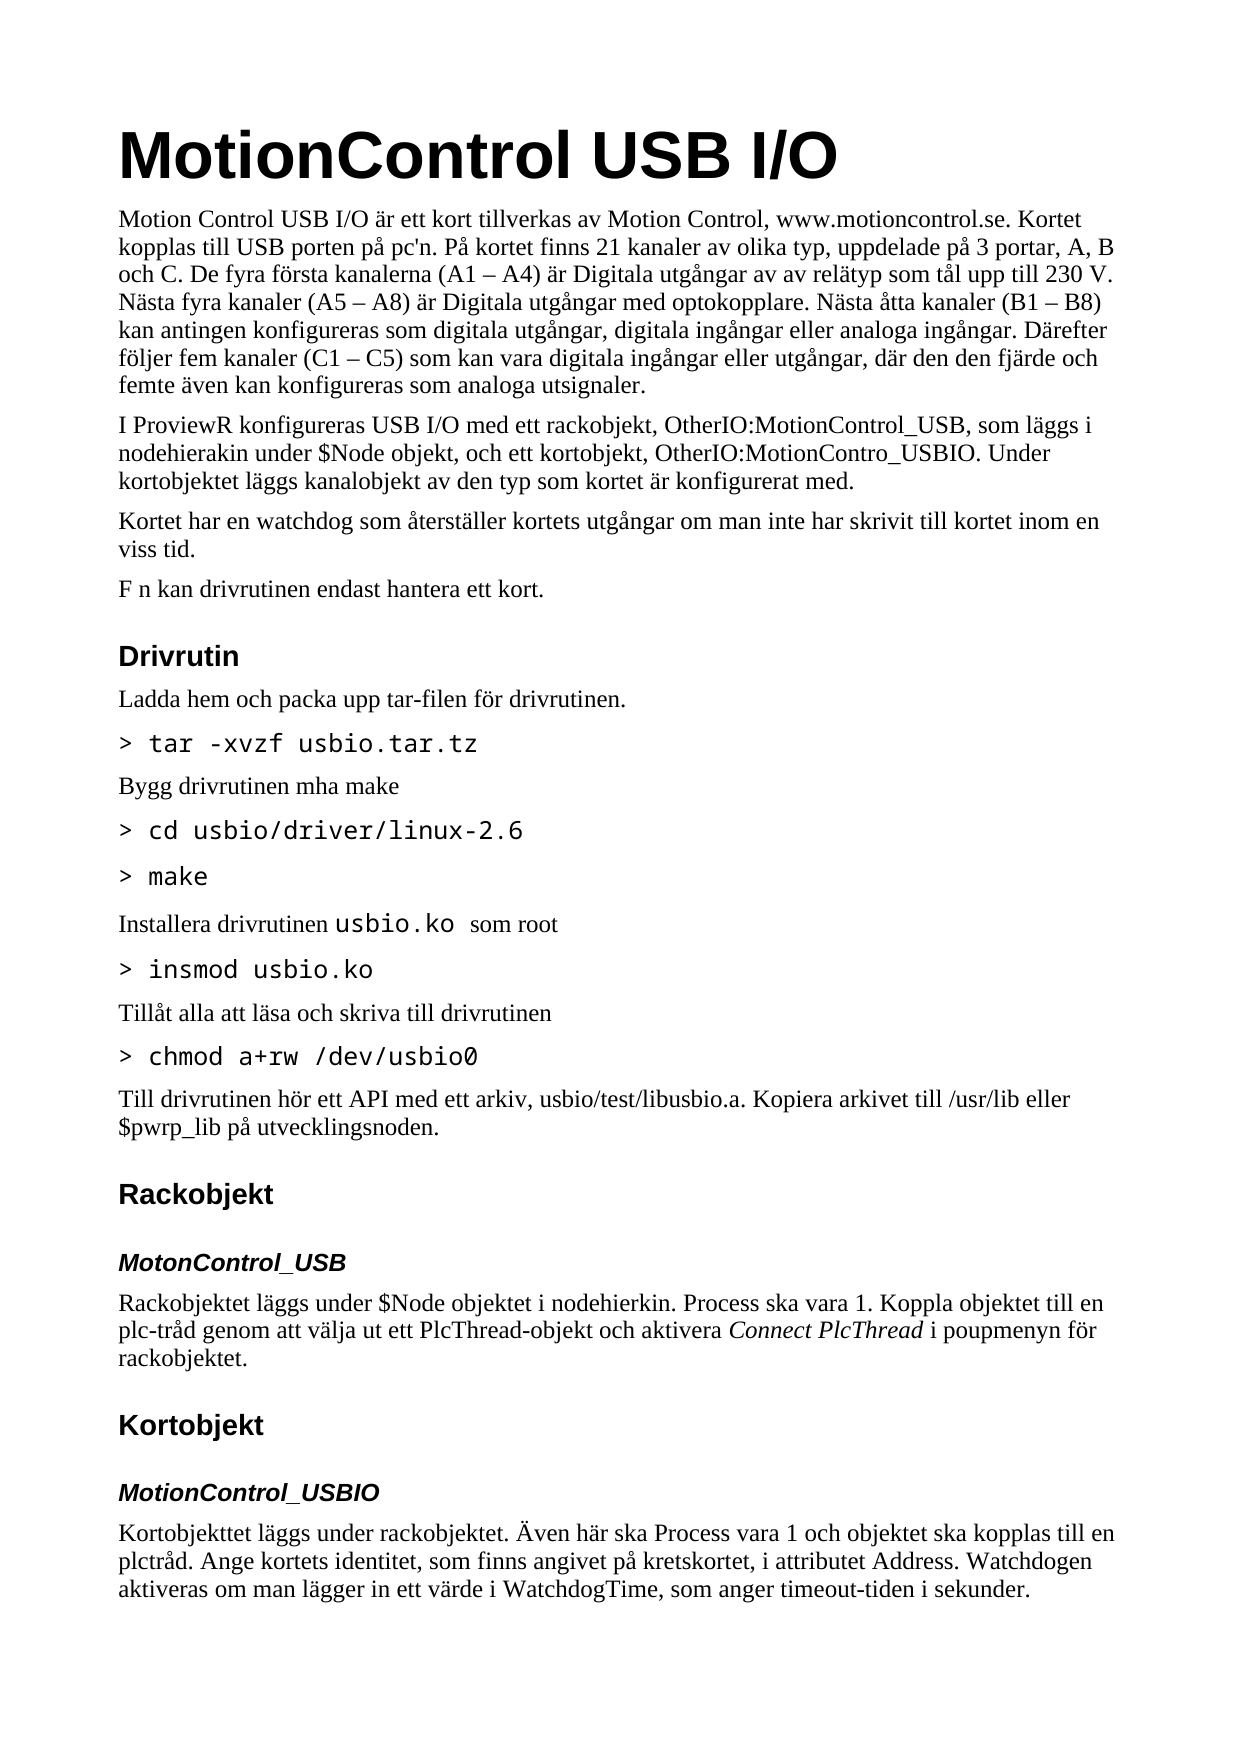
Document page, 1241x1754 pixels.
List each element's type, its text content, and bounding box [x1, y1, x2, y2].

text Motion Control USB I/O är ett kort tillverkas av Motion Control, www.motioncontrol.se. Kortet kopplas till USB porten på pc'n. På kortet finns 21 kanaler av olika typ, uppdelade på 3 portar, A, B och C. De fyra första kanalerna (A1 – A4) är Digitala utgångar av av relätyp som tål upp till 230 V. Nästa fyra kanaler (A5 – A8) är Digitala utgångar med optokopplare. Nästa åtta kanaler (B1 – B8) kan antingen konfigureras som digitala utgångar, digitala ingångar eller analoga ingångar. Därefter följer fem kanaler (C1 – C5) som kan vara digitala ingångar eller utgångar, där den den fjärde och femte även kan konfigureras som analoga utsignaler. [118, 205, 1122, 399]
text > cd usbio/driver/linux-2.6 [118, 812, 1122, 846]
text Installera drivrutinen usbio.ko som root [118, 906, 1122, 939]
text Till drivrutinen hör ett API med ett arkiv, usbio/test/libusbio.a. Kopiera arkivet till /usr/lib eller $pwrp_lib på utvecklingsnoden. [118, 1085, 1122, 1141]
subtitle MotionControl USB I/O [118, 118, 1122, 193]
subtitle Drivrutin [118, 640, 1122, 673]
text Bygg drivrutinen mha make [118, 772, 1122, 800]
subtitle MotonControl_USB [118, 1248, 1122, 1276]
text > insmod usbio.ko [118, 952, 1122, 986]
text Tillåt alla att läsa och skriva till drivrutinen [118, 999, 1122, 1026]
text > chmod a+rw /dev/usbio0 [118, 1039, 1122, 1073]
text > tar -xvzf usbio.tar.tz [118, 726, 1122, 760]
text F n kan drivrutinen endast hantera ett kort. [118, 575, 1122, 603]
subtitle MotionControl_USBIO [118, 1479, 1122, 1507]
text Rackobjektet läggs under $Node objektet i nodehierkin. Process ska vara 1. Koppla objektet till en plc-tråd genom att välja ut ett PlcThread-objekt och aktivera Connect PlcThread i poupmenyn för rackobjektet. [118, 1289, 1122, 1372]
text Ladda hem och packa upp tar-filen för drivrutinen. [118, 685, 1122, 713]
text > make [118, 859, 1122, 893]
text Kortobjekttet läggs under rackobjektet. Även här ska Process vara 1 och objektet ska kopplas till en plctråd. Ange kortets identitet, som finns angivet på kretskortet, i attributet Address. Watchdogen aktiveras om man lägger in ett värde i WatchdogTime, som anger timeout-tiden i sekunder. [118, 1519, 1122, 1603]
subtitle Rackobjekt [118, 1178, 1122, 1211]
text I ProviewR konfigureras USB I/O med ett rackobjekt, OtherIO:MotionControl_USB, som läggs i nodehierakin under $Node objekt, och ett kortobjekt, OtherIO:MotionContro_USBIO. Under kortobjektet läggs kanalobjekt av den typ som kortet är konfigurerat med. [118, 412, 1122, 495]
subtitle Kortobjekt [118, 1409, 1122, 1442]
text Kortet har en watchdog som återställer kortets utgångar om man inte har skrivit till kortet inom en viss tid. [118, 507, 1122, 563]
